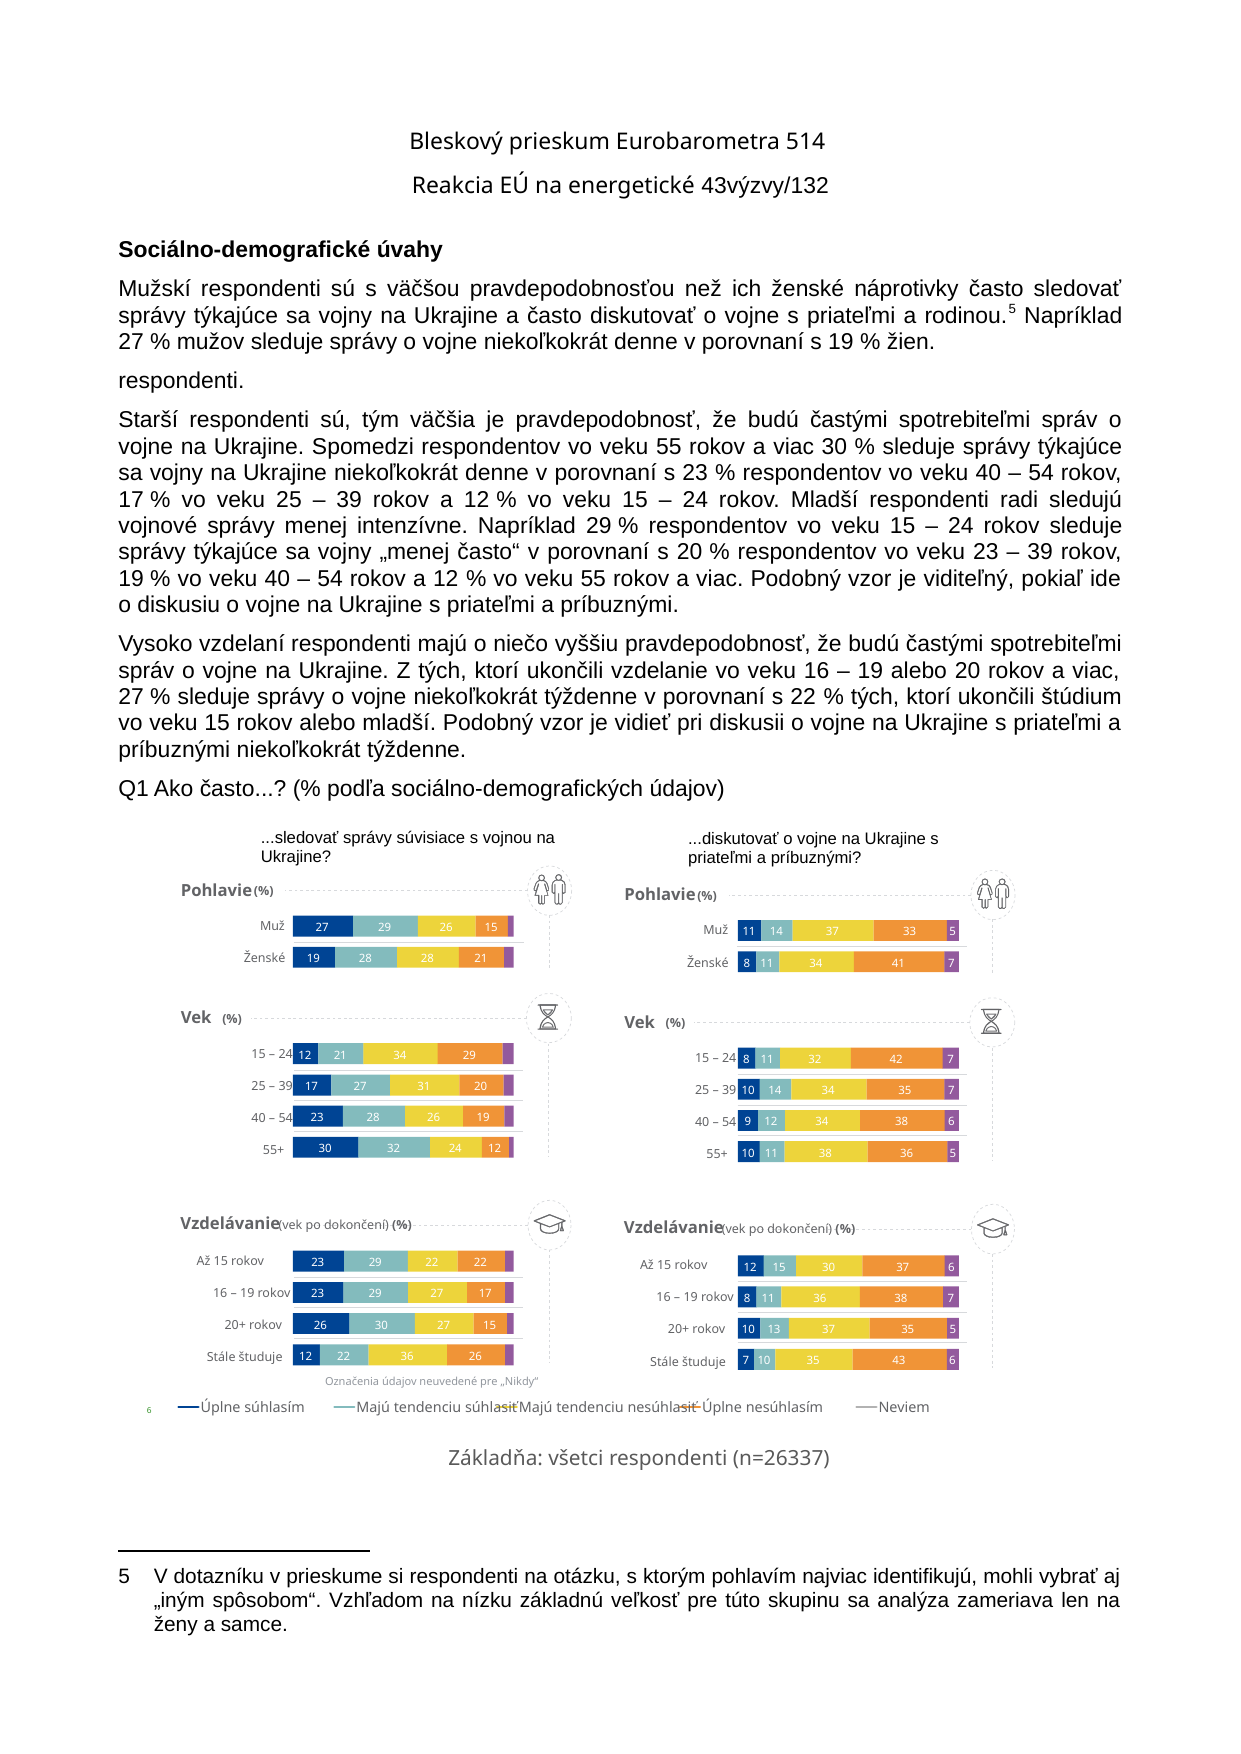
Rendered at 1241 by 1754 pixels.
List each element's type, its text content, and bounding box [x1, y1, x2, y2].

text Sociálno-demografické úvahy [118, 236, 1122, 262]
text Q1 Ako často...? (% podľa sociálno-demografických údajov) [118, 775, 1122, 801]
text V dotazníku v prieskume si respondenti na otázku, s ktorým pohlavím najviac identifikujú, mohli vybrať aj „iným spôsobom“. Vzhľadom na nízku základnú veľkosť pre túto skupinu sa analýza zameriava len na ženy a samce. [118, 1564, 1122, 1636]
text Starší respondenti sú, tým väčšia je pravdepodobnosť, že budú častými spotrebiteľmi správ o vojne na Ukrajine. Spomedzi respondentov vo veku 55 rokov a viac 30 % sleduje správy týkajúce sa vojny na Ukrajine niekoľkokrát denne v porovnaní s 23 % respondentov vo veku 40 – 54 rokov, 17 % vo veku 25 – 39 rokov a 12 % vo veku 15 – 24 rokov. Mladší respondenti radi sledujú vojnové správy menej intenzívne. Napríklad 29 % respondentov vo veku 15 – 24 rokov sleduje správy týkajúce sa vojny „menej často“ v porovnaní s 20 % respondentov vo veku 23 – 39 rokov, 19 % vo veku 40 – 54 rokov a 12 % vo veku 55 rokov a viac. Podobný vzor je viditeľný, pokiaľ ide o diskusiu o vojne na Ukrajine s priateľmi a príbuznými. [118, 406, 1122, 617]
text Vysoko vzdelaní respondenti majú o niečo vyššiu pravdepodobnosť, že budú častými spotrebiteľmi správ o vojne na Ukrajine. Z tých, ktorí ukončili vzdelanie vo veku 16 – 19 alebo 20 rokov a viac, 27 % sleduje správy o vojne niekoľkokrát týždenne v porovnaní s 22 % tých, ktorí ukončili štúdium vo veku 15 rokov alebo mladší. Podobný vzor je vidieť pri diskusii o vojne na Ukrajine s priateľmi a príbuznými niekoľkokrát týždenne. [118, 630, 1122, 762]
text Mužskí respondenti sú s väčšou pravdepodobnosťou než ich ženské náprotivky často sledovať správy týkajúce sa vojny na Ukrajine a často diskutovať o vojne s priateľmi a rodinou. Napríklad 27 % mužov sleduje správy o vojne niekoľkokrát denne v porovnaní s 19 % žien. [118, 275, 1122, 354]
text respondenti. [118, 367, 1122, 393]
